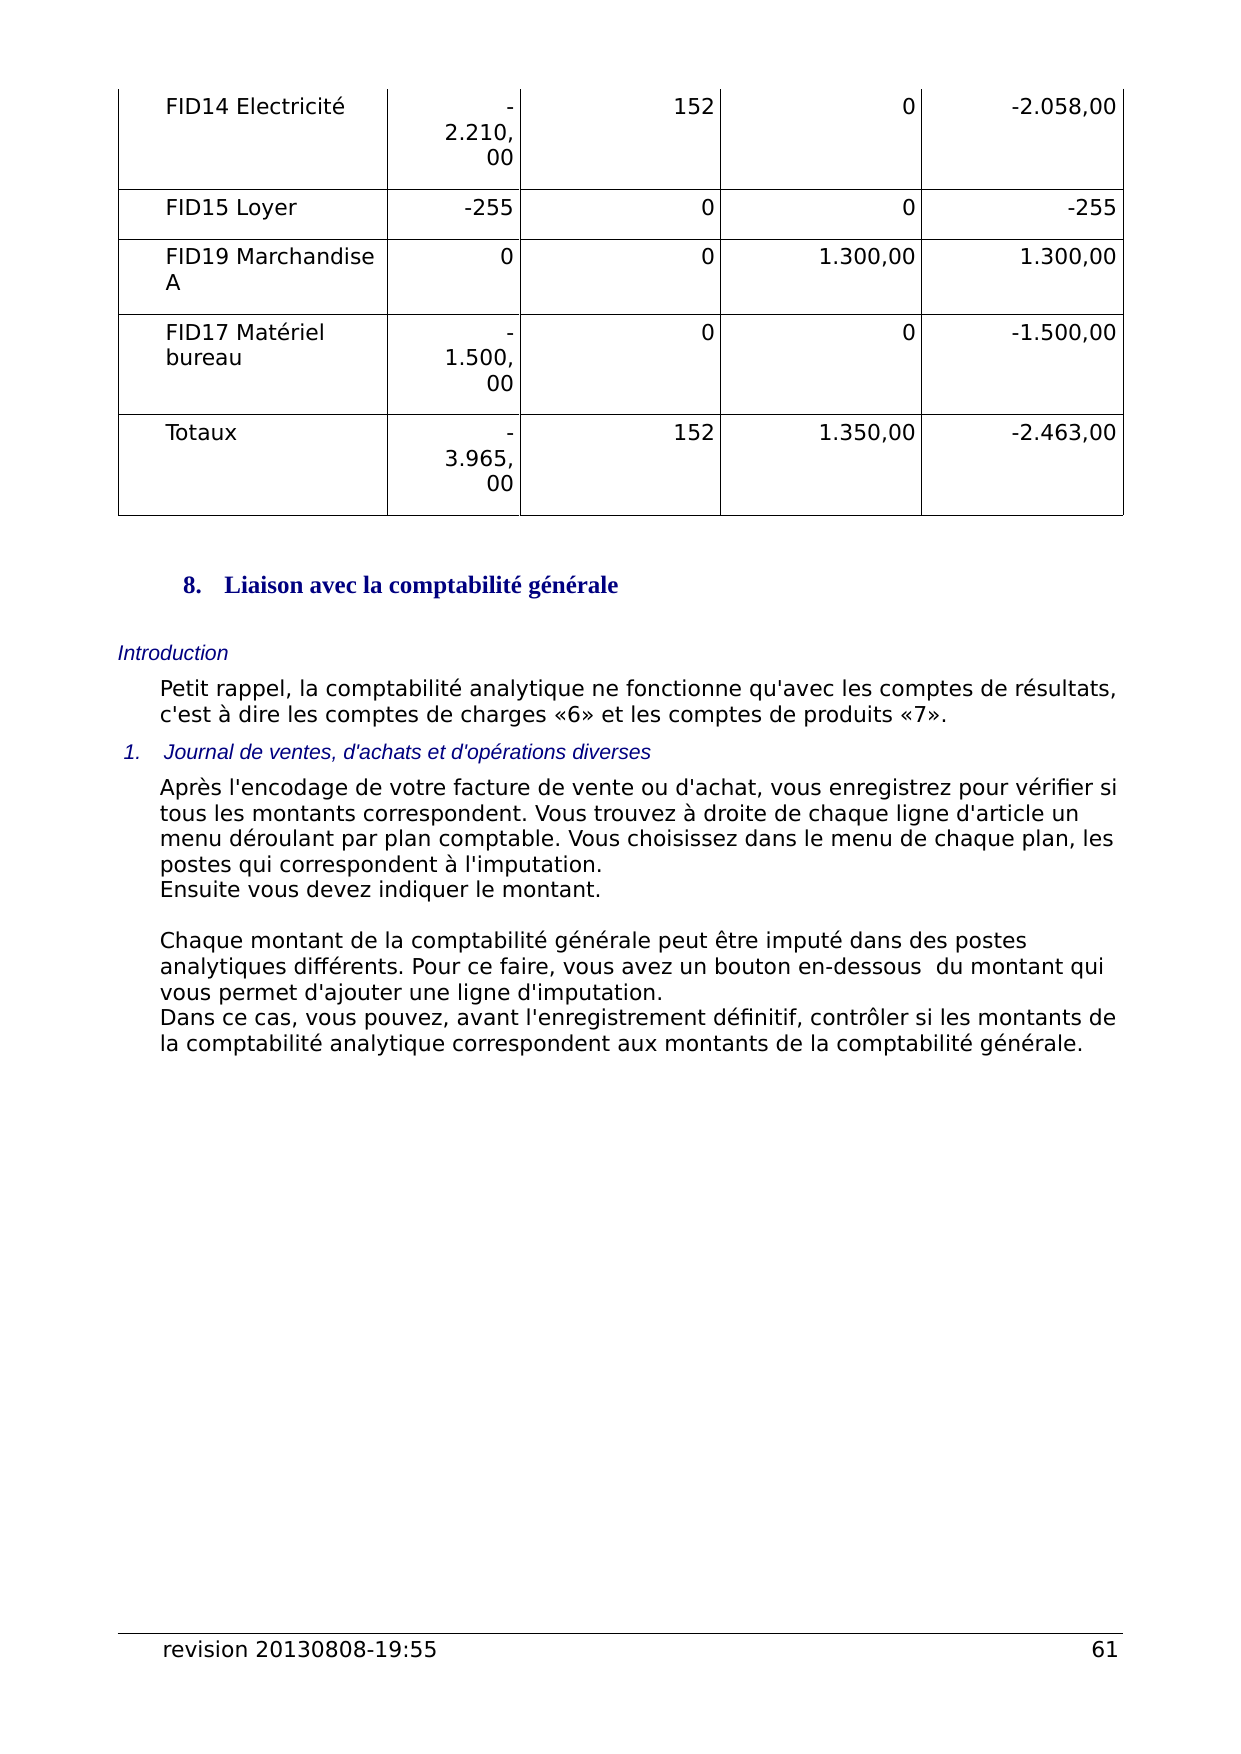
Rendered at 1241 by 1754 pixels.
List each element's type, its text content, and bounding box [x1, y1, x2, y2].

table_cell FID19 Marchandise A [119, 240, 387, 314]
table_cell 152 [521, 415, 720, 515]
subtitle Liaison avec la comptabilité générale [177, 570, 1123, 599]
table_cell -2.058,00 [922, 89, 1123, 189]
table_cell Totaux [119, 415, 387, 515]
table_cell -255 [388, 190, 519, 239]
table_cell FID14 Electricité [119, 89, 387, 189]
subtitle Journal de ventes, d'achats et d'opérations diverses [117, 739, 1123, 764]
table_cell 0 [521, 240, 720, 314]
table_cell -2.210,00 [388, 89, 519, 189]
table_cell 0 [721, 190, 921, 239]
text Dans ce cas, vous pouvez, avant l'enregistrement définitif, contrôler si les montants de la comptabilité analytique correspondent aux montants de la comptabilité générale. [159, 1005, 1123, 1056]
table_cell 0 [721, 89, 921, 189]
table_cell 0 [521, 190, 720, 239]
table_cell -1.500,00 [922, 315, 1123, 414]
text Après l'encodage de votre facture de vente ou d'achat, vous enregistrez pour vérifier si tous les montants correspondent. Vous trouvez à droite de chaque ligne d'article un menu déroulant par plan comptable. Vous choisissez dans le menu de chaque plan, les postes qui correspondent à l'imputation. [159, 775, 1123, 877]
table_cell 152 [521, 89, 720, 189]
table_cell -1.500,00 [388, 315, 519, 414]
table_cell 1.300,00 [922, 240, 1123, 314]
table_cell 1.300,00 [721, 240, 921, 314]
text Chaque montant de la comptabilité générale peut être imputé dans des postes analytiques différents. Pour ce faire, vous avez un bouton en-dessous du montant qui vous permet d'ajouter une ligne d'imputation. [159, 928, 1123, 1005]
table_cell FID17 Matériel bureau [119, 315, 387, 414]
table_cell 0 [388, 240, 519, 314]
table_cell 0 [721, 315, 921, 414]
table_cell -3.965,00 [388, 415, 519, 515]
table_cell -2.463,00 [922, 415, 1123, 515]
table_cell 0 [521, 315, 720, 414]
table_cell -255 [922, 190, 1123, 239]
text Ensuite vous devez indiquer le montant. [159, 877, 1123, 903]
table_cell FID15 Loyer [119, 190, 387, 239]
text Petit rappel, la comptabilité analytique ne fonctionne qu'avec les comptes de résultats, c'est à dire les comptes de charges «6» et les comptes de produits «7». [159, 676, 1123, 727]
subtitle Introduction [117, 640, 1123, 664]
table_cell 1.350,00 [721, 415, 921, 515]
